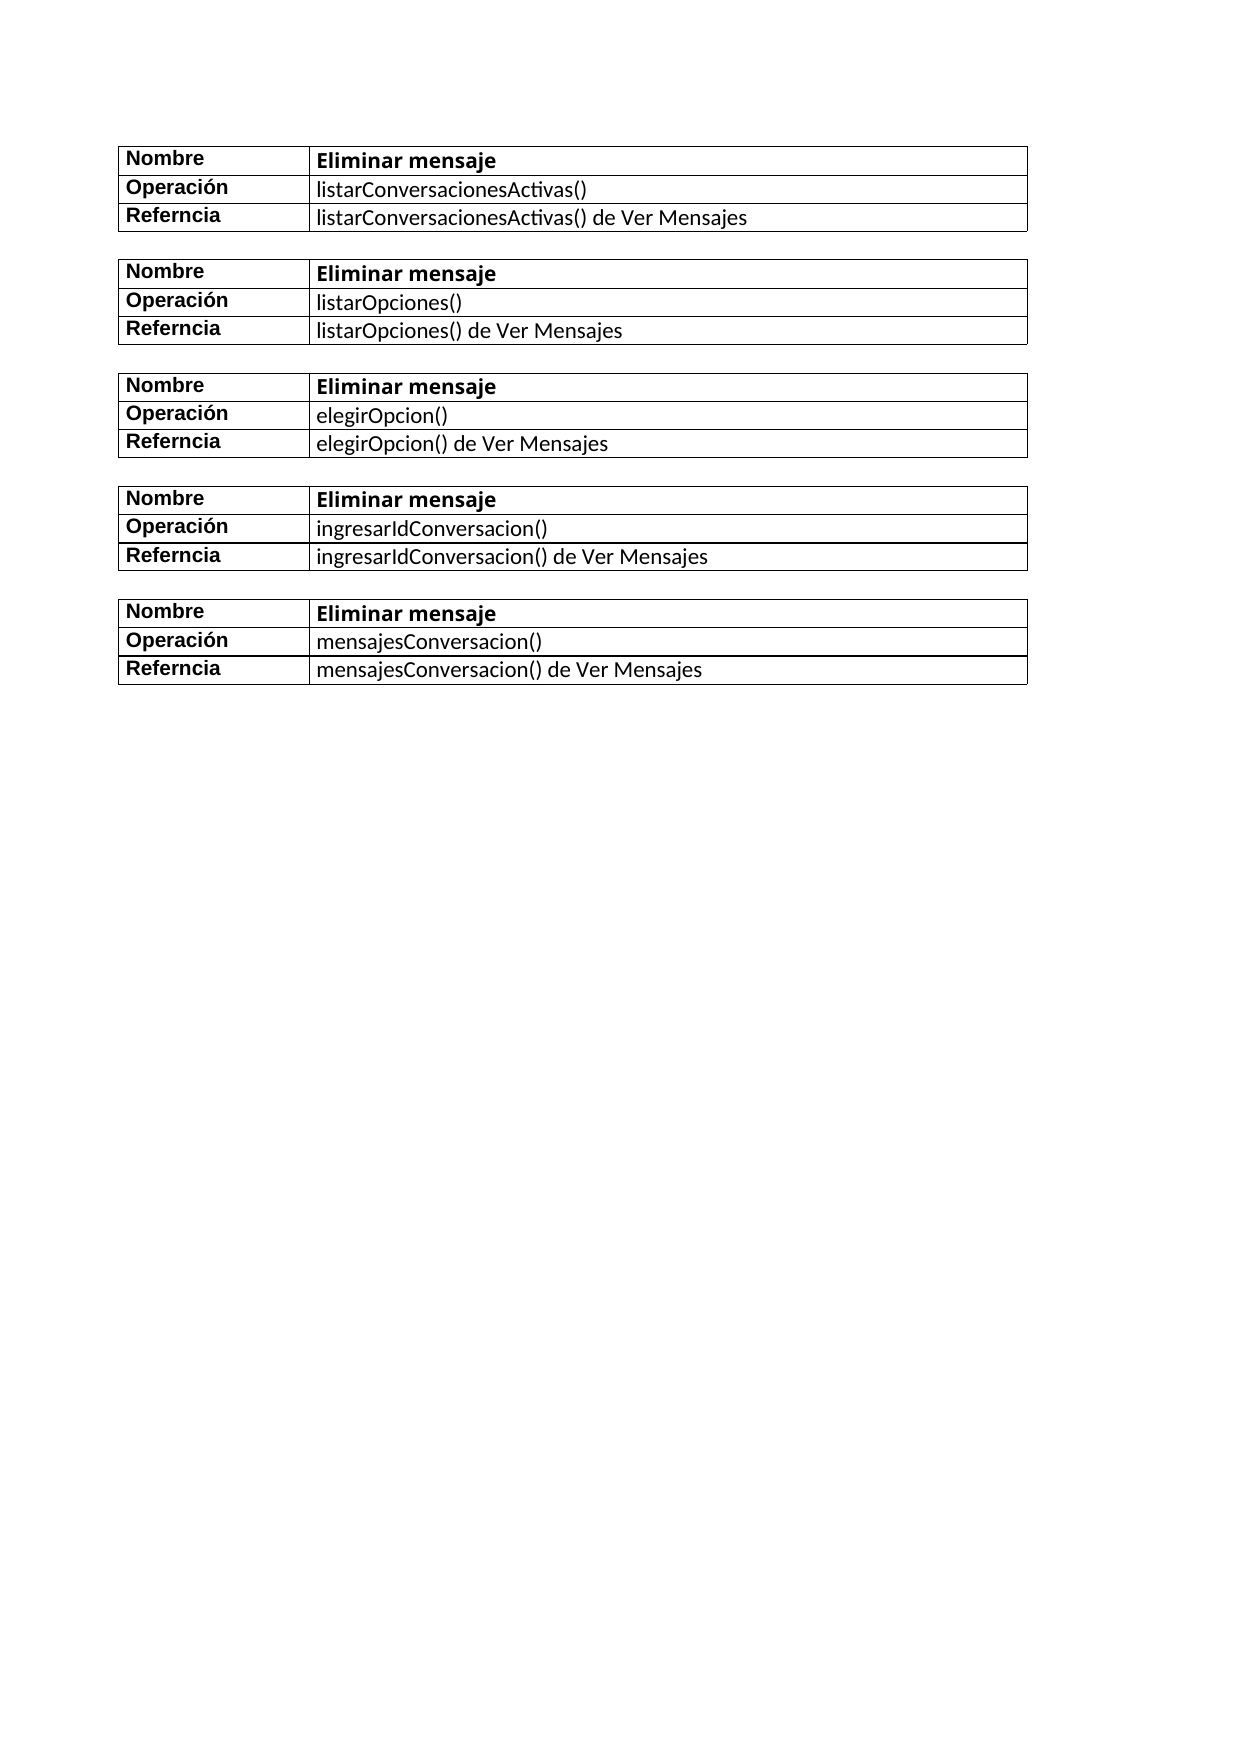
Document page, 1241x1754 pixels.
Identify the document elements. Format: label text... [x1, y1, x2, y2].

table_cell listarConversacionesActivas() de Ver Mensajes [310, 204, 1027, 231]
table_header Eliminar mensaje [310, 374, 1027, 401]
table_cell listarOpciones() [310, 289, 1027, 316]
table_header Eliminar mensaje [310, 600, 1027, 627]
table_cell mensajesConversacion() [310, 628, 1027, 655]
table_header Eliminar mensaje [310, 487, 1027, 514]
table_cell Referncia [119, 204, 309, 231]
table_header Nombre [119, 487, 309, 514]
table_cell Operación [119, 628, 309, 655]
table_cell Referncia [119, 317, 309, 344]
table_header Eliminar mensaje [310, 147, 1027, 175]
table_cell Operación [119, 289, 309, 316]
table_cell elegirOpcion() [310, 402, 1027, 429]
table_cell Operación [119, 176, 309, 203]
table_cell mensajesConversacion() de Ver Mensajes [310, 657, 1027, 684]
table_header Nombre [119, 374, 309, 401]
table_cell ingresarIdConversacion() de Ver Mensajes [310, 544, 1027, 570]
table_cell Referncia [119, 430, 309, 457]
table_cell ingresarIdConversacion() [310, 515, 1027, 542]
table_header Nombre [119, 600, 309, 627]
table_cell Referncia [119, 657, 309, 684]
table_cell listarConversacionesActivas() [310, 176, 1027, 203]
table_cell Operación [119, 402, 309, 429]
table_cell listarOpciones() de Ver Mensajes [310, 317, 1027, 344]
table_cell Referncia [119, 544, 309, 570]
table_cell elegirOpcion() de Ver Mensajes [310, 430, 1027, 457]
table_header Nombre [119, 147, 309, 175]
table_header Eliminar mensaje [310, 260, 1027, 288]
table_cell Operación [119, 515, 309, 542]
table_header Nombre [119, 260, 309, 288]
